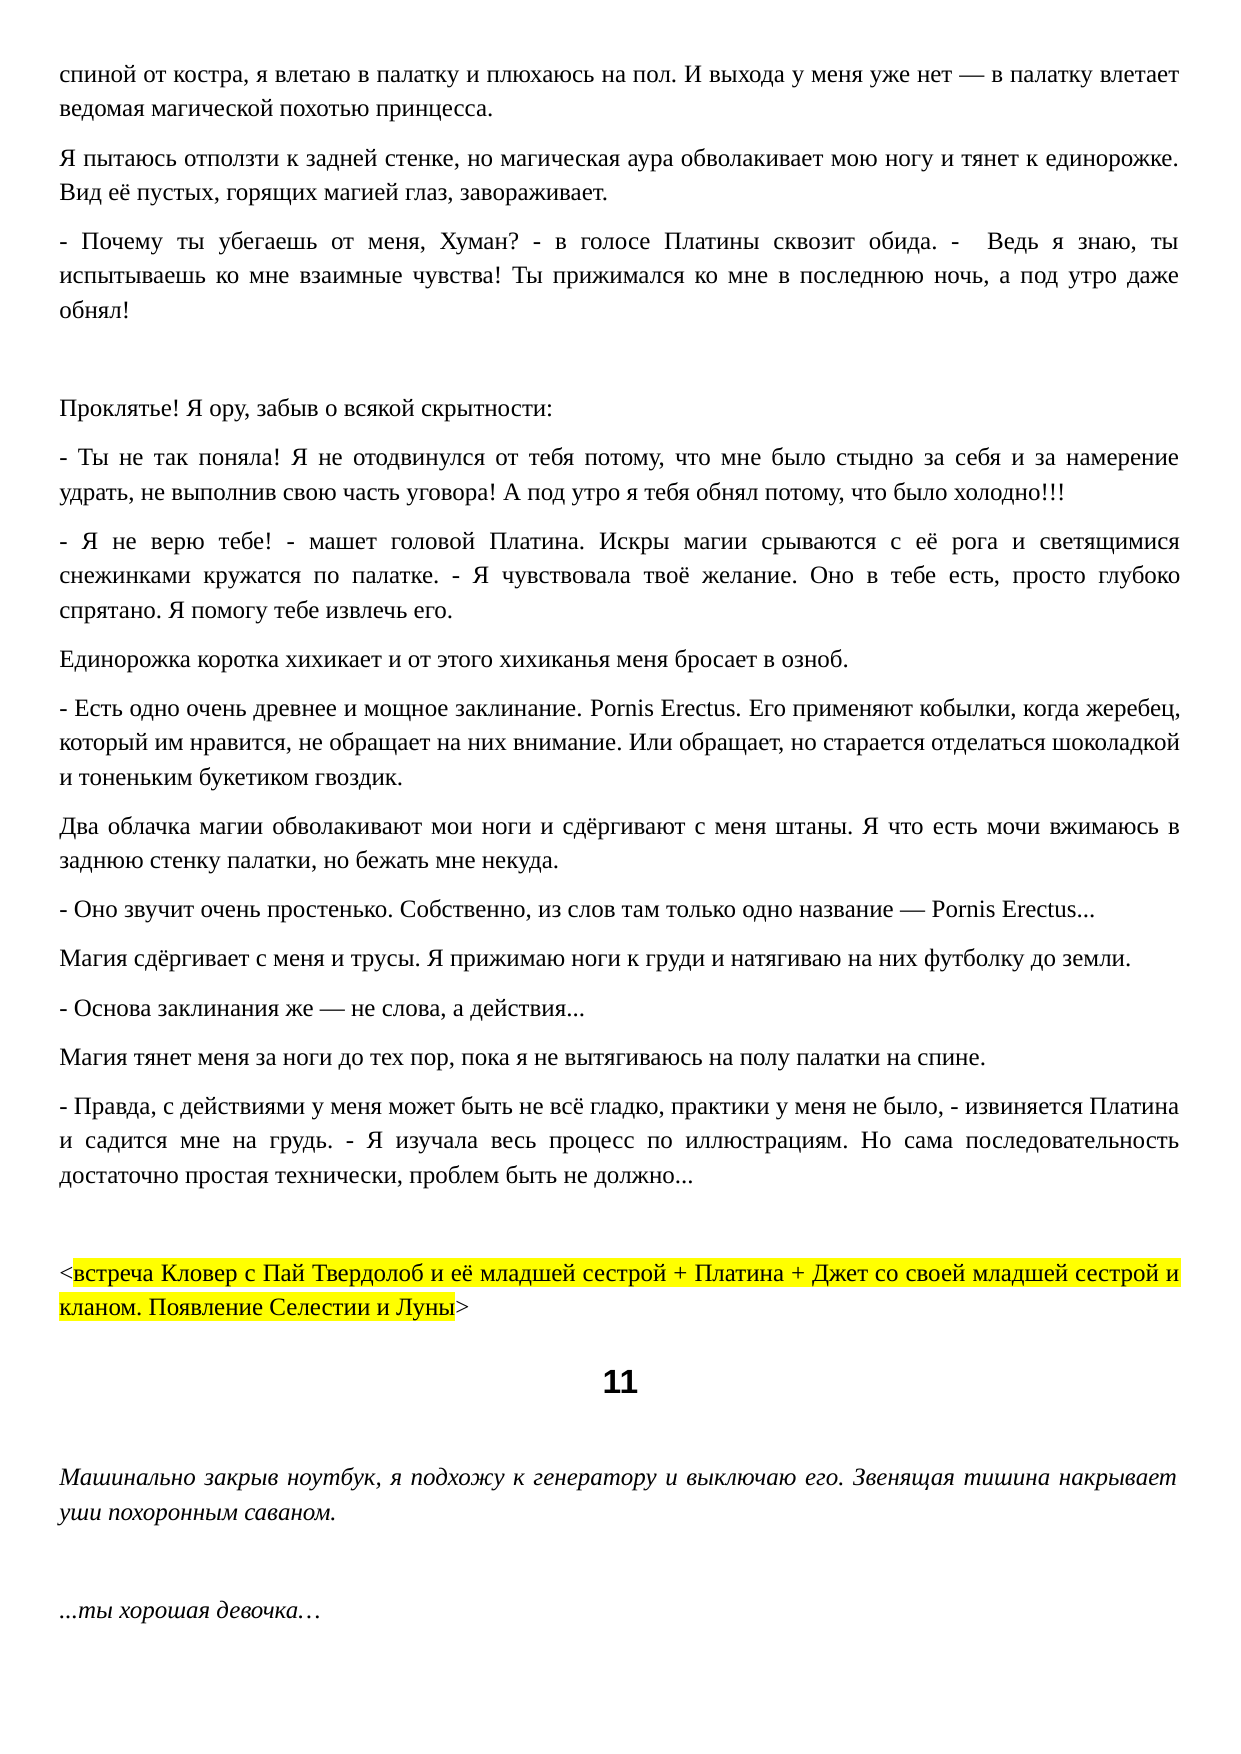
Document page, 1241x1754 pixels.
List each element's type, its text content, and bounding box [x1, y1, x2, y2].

text Я пытаюсь отползти к задней стенке, но магическая аура обволакивает мою ногу и тянет к единорожке. Вид её пустых, горящих магией глаз, завораживает. [59, 143, 1181, 206]
text - Есть одно очень древнее и мощное заклинание. Pornis Erectus. Его применяют кобылки, когда жеребец, который им нравится, не обращает на них внимание. Или обращает, но старается отделаться шоколадкой и тоненьким букетиком гвоздик. [59, 693, 1181, 791]
text - Почему ты убегаешь от меня, Хуман? - в голосе Платины сквозит обида. - Ведь я знаю, ты испытываешь ко мне взаимные чувства! Ты прижимался ко мне в последнюю ночь, а под утро даже обнял! [59, 226, 1181, 324]
text Два облачка магии обволакивают мои ноги и сдёргивают с меня штаны. Я что есть мочи вжимаюсь в заднюю стенку палатки, но бежать мне некуда. [59, 811, 1181, 874]
text - Ты не так поняла! Я не отодвинулся от тебя потому, что мне было стыдно за себя и за намерение удрать, не выполнив свою часть уговора! А под утро я тебя обнял потому, что было холодно!!! [59, 442, 1181, 506]
text - Основа заклинания же — не слова, а действия... [59, 993, 1181, 1021]
text <встреча Кловер с Пай Твердолоб и её младшей сестрой + Платина + Джет со своей младшей сестрой и кланом. Появление Селестии и Луны> [59, 1258, 1181, 1321]
text Магия сдёргивает с меня и трусы. Я прижимаю ноги к груди и натягиваю на них футболку до земли. [59, 943, 1181, 972]
text - Оно звучит очень простенько. Собственно, из слов там только одно название — Pornis Erectus... [59, 894, 1181, 923]
text - Я не верю тебе! - машет головой Платина. Искры магии срываются с её рога и светящимися снежинками кружатся по палатке. - Я чувствовала твоё желание. Оно в тебе есть, просто глубоко спрятано. Я помогу тебе извлечь его. [59, 526, 1181, 623]
text Проклятье! Я ору, забыв о всякой скрытности: [59, 393, 1181, 422]
text спиной от костра, я влетаю в палатку и плюхаюсь на пол. И выхода у меня уже нет — в палатку влетает ведомая магической похотью принцесса. [59, 59, 1181, 122]
text Единорожка коротка хихикает и от этого хихиканья меня бросает в озноб. [59, 644, 1181, 673]
text Машинально закрыв ноутбук, я подхожу к генератору и выключаю его. Звенящая тишина накрывает уши похоронным саваном. [59, 1462, 1181, 1526]
text ...ты хорошая девочка… [59, 1595, 1181, 1624]
text - Правда, с действиями у меня может быть не всё гладко, практики у меня не было, - извиняется Платина и садится мне на грудь. - Я изучала весь процесс по иллюстрациям. Но сама последовательность достаточно простая технически, проблем быть не должно... [59, 1091, 1181, 1188]
text Магия тянет меня за ноги до тех пор, пока я не вытягиваюсь на полу палатки на спине. [59, 1042, 1181, 1070]
subtitle 11 [59, 1362, 1181, 1401]
